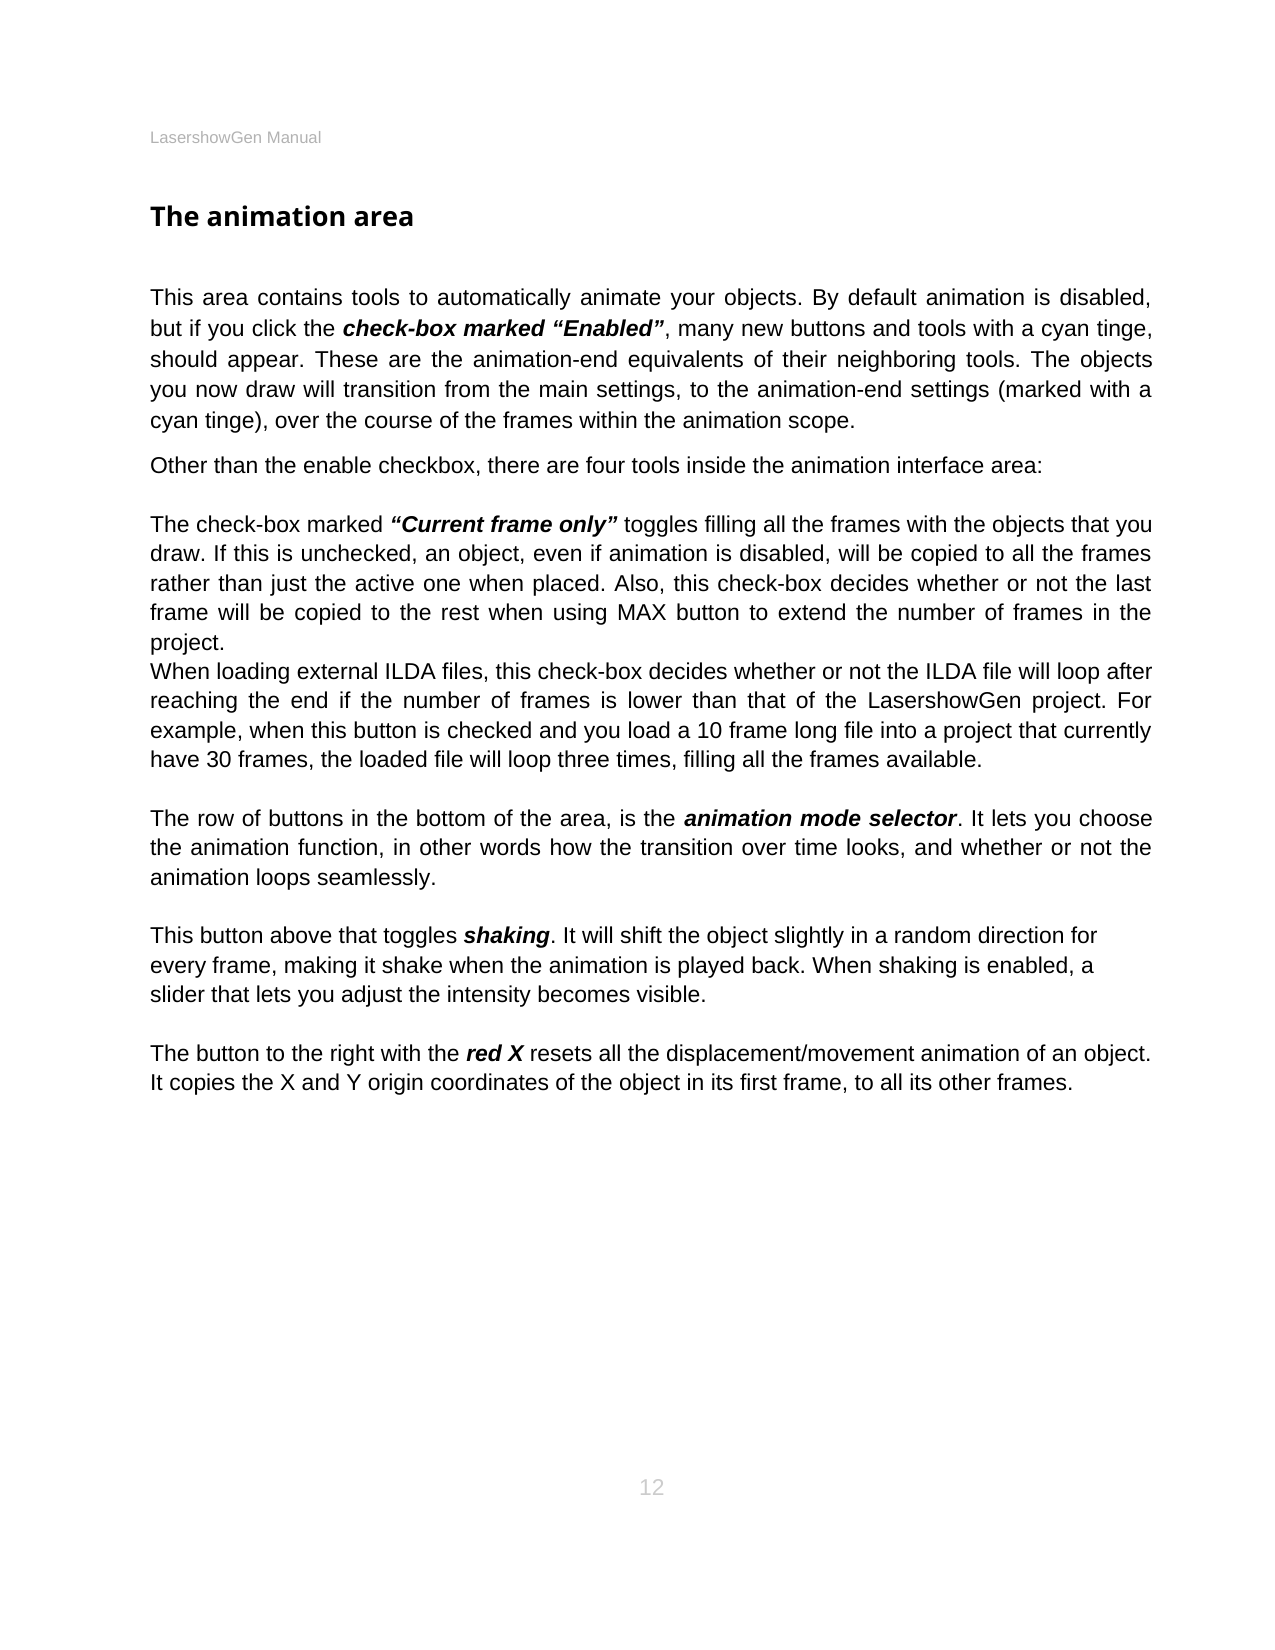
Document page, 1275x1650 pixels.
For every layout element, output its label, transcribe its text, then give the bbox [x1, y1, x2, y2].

subtitle The animation area [150, 197, 1153, 234]
text The button to the right with the red X resets all the displacement/movement animation of an object. It copies the X and Y origin coordinates of the object in its first frame, to all its other frames. [150, 1041, 1153, 1096]
text The check-box marked “Current frame only” toggles filling all the frames with the objects that you draw. If this is unchecked, an object, even if animation is disabled, will be copied to all the frames rather than just the active one when placed. Also, this check-box decides whether or not the last frame will be copied to the rest when using MAX button to extend the number of frames in the project. [150, 512, 1153, 655]
text This area contains tools to automatically animate your objects. By default animation is disabled, but if you click the check-box marked “Enabled”, many new buttons and tools with a cyan tinge, should appear. These are the animation-end equivalents of their neighboring tools. The objects you now draw will transition from the main settings, to the animation-end settings (marked with a cyan tinge), over the course of the frames within the animation scope. [150, 285, 1153, 433]
text This button above that toggles shaking. It will shift the object slightly in a random direction for every frame, making it shake when the animation is played back. When shaking is enabled, a slider that lets you adjust the intensity becomes visible. [150, 923, 1153, 1007]
text Other than the enable checkbox, there are four tools inside the animation interface area: [150, 453, 1153, 479]
text The row of buttons in the bottom of the area, is the animation mode selector. It lets you choose the animation function, in other words how the transition over time looks, and whether or not the animation loops seamlessly. [150, 806, 1153, 890]
text When loading external ILDA files, this check-box decides whether or not the ILDA file will loop after reaching the end if the number of frames is lower than that of the LasershowGen project. For example, when this button is checked and you load a 10 frame long file into a project that currently have 30 frames, the loaded file will loop three times, filling all the frames available. [150, 659, 1153, 772]
